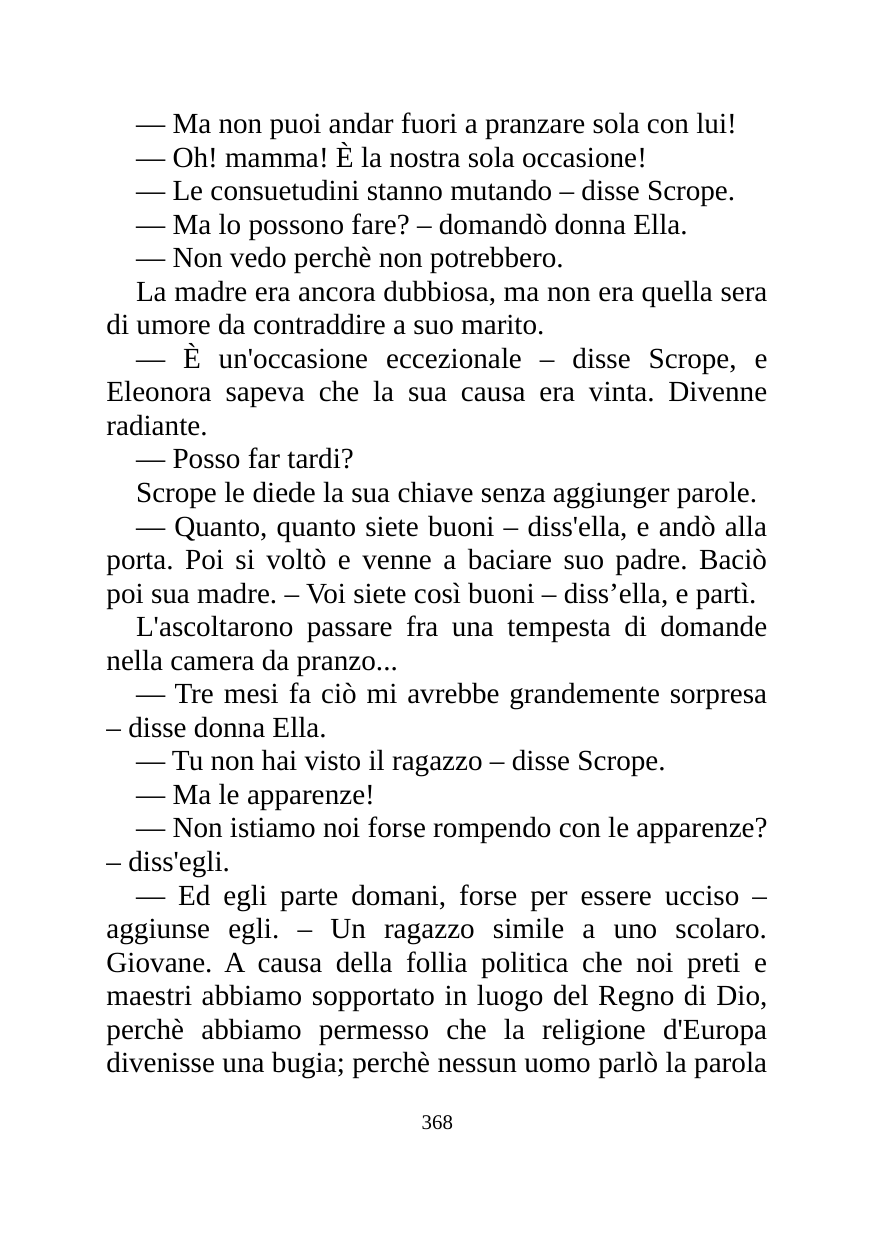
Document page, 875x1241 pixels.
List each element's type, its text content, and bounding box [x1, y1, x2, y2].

text L'ascoltarono passare fra una tempesta di domande nella camera da pranzo... [106, 609, 768, 676]
text — Posso far tardi? [106, 442, 768, 475]
text Scrope le diede la sua chiave senza aggiunger parole. [106, 475, 768, 509]
text — Tu non hai visto il ragazzo – disse Scrope. [106, 743, 768, 777]
text — Ma non puoi andar fuori a pranzare sola con lui! [106, 106, 768, 140]
text — È un'occasione eccezionale – disse Scrope, e Eleonora sapeva che la sua causa era vinta. Divenne radiante. [106, 341, 768, 442]
text — Ed egli parte domani, forse per essere ucciso – aggiunse egli. – Un ragazzo simile a uno scolaro. Giovane. A causa della follia politica che noi preti e maestri abbiamo sopportato in luogo del Regno di Dio, perchè abbiamo permesso che la religione d'Europa divenisse una bugia; perchè nessun uomo parlò la parola [106, 878, 768, 1079]
text La madre era ancora dubbiosa, ma non era quella sera di umore da contraddire a suo marito. [106, 274, 768, 341]
text — Tre mesi fa ciò mi avrebbe grandemente sorpresa – disse donna Ella. [106, 676, 768, 743]
text — Le consuetudini stanno mutando – disse Scrope. [106, 173, 768, 207]
text — Non vedo perchè non potrebbero. [106, 240, 768, 274]
text — Ma lo possono fare? – domandò donna Ella. [106, 207, 768, 240]
text — Oh! mamma! È la nostra sola occasione! [106, 140, 768, 173]
text — Quanto, quanto siete buoni – diss'ella, e andò alla porta. Poi si voltò e venne a baciare suo padre. Baciò poi sua madre. – Voi siete così buoni – diss’ella, e partì. [106, 509, 768, 609]
text — Ma le apparenze! [106, 777, 768, 811]
text — Non istiamo noi forse rompendo con le apparenze? – diss'egli. [106, 811, 768, 878]
